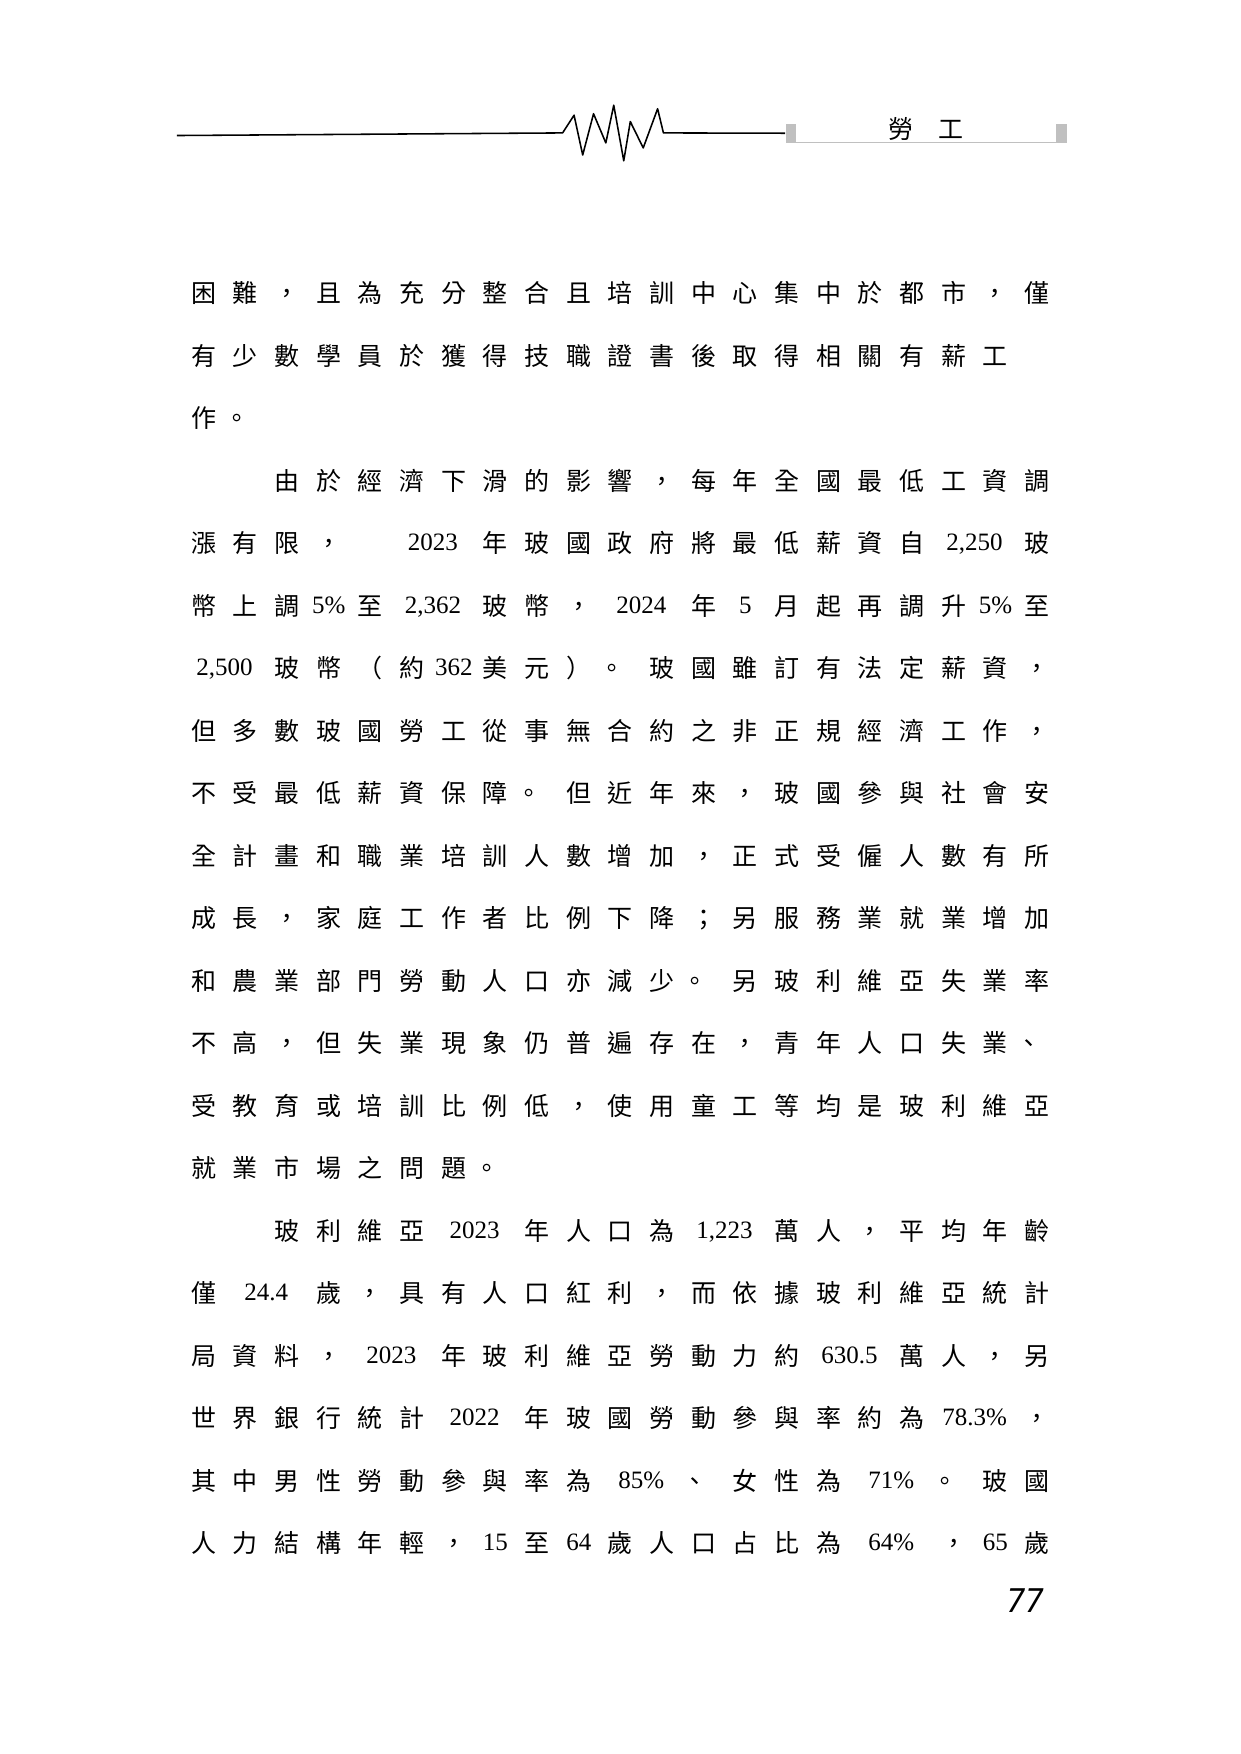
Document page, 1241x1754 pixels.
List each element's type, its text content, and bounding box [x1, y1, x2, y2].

text 玻利維亞2023年人口為1,223萬人，平均年齡僅24.4歲，具有人口紅利，而依據玻利維亞統計局資料，2023年玻利維亞勞動力約630.5萬人，另世界銀行統計2022年玻國勞動參與率約為78.3%，其中男性勞動參與率為85%、女性為71%。玻國人力結構年輕，15至64歲人口占比為64%，65歲 [183, 1188, 1058, 1563]
text 由於經濟下滑的影響，每年全國最低工資調漲有限， 2023年玻國政府將最低薪資自2,250玻幣上調5%至2,362玻幣，2024年5月起再調升5%至2,500玻幣（約362美元）。玻國雖訂有法定薪資，但多數玻國勞工從事無合約之非正規經濟工作，不受最低薪資保障。但近年來，玻國參與社會安全計畫和職業培訓人數增加，正式受僱人數有所成長，家庭工作者比例下降；另服務業就業增加和農業部門勞動人口亦減少。另玻利維亞失業率不高，但失業現象仍普遍存在，青年人口失業、受教育或培訓比例低，使用童工等均是玻利維亞就業市場之問題。 [183, 438, 1058, 1188]
text 困難，且為充分整合且培訓中心集中於都市，僅有少數學員於獲得技職證書後取得相關有薪工作。 [183, 250, 1058, 438]
